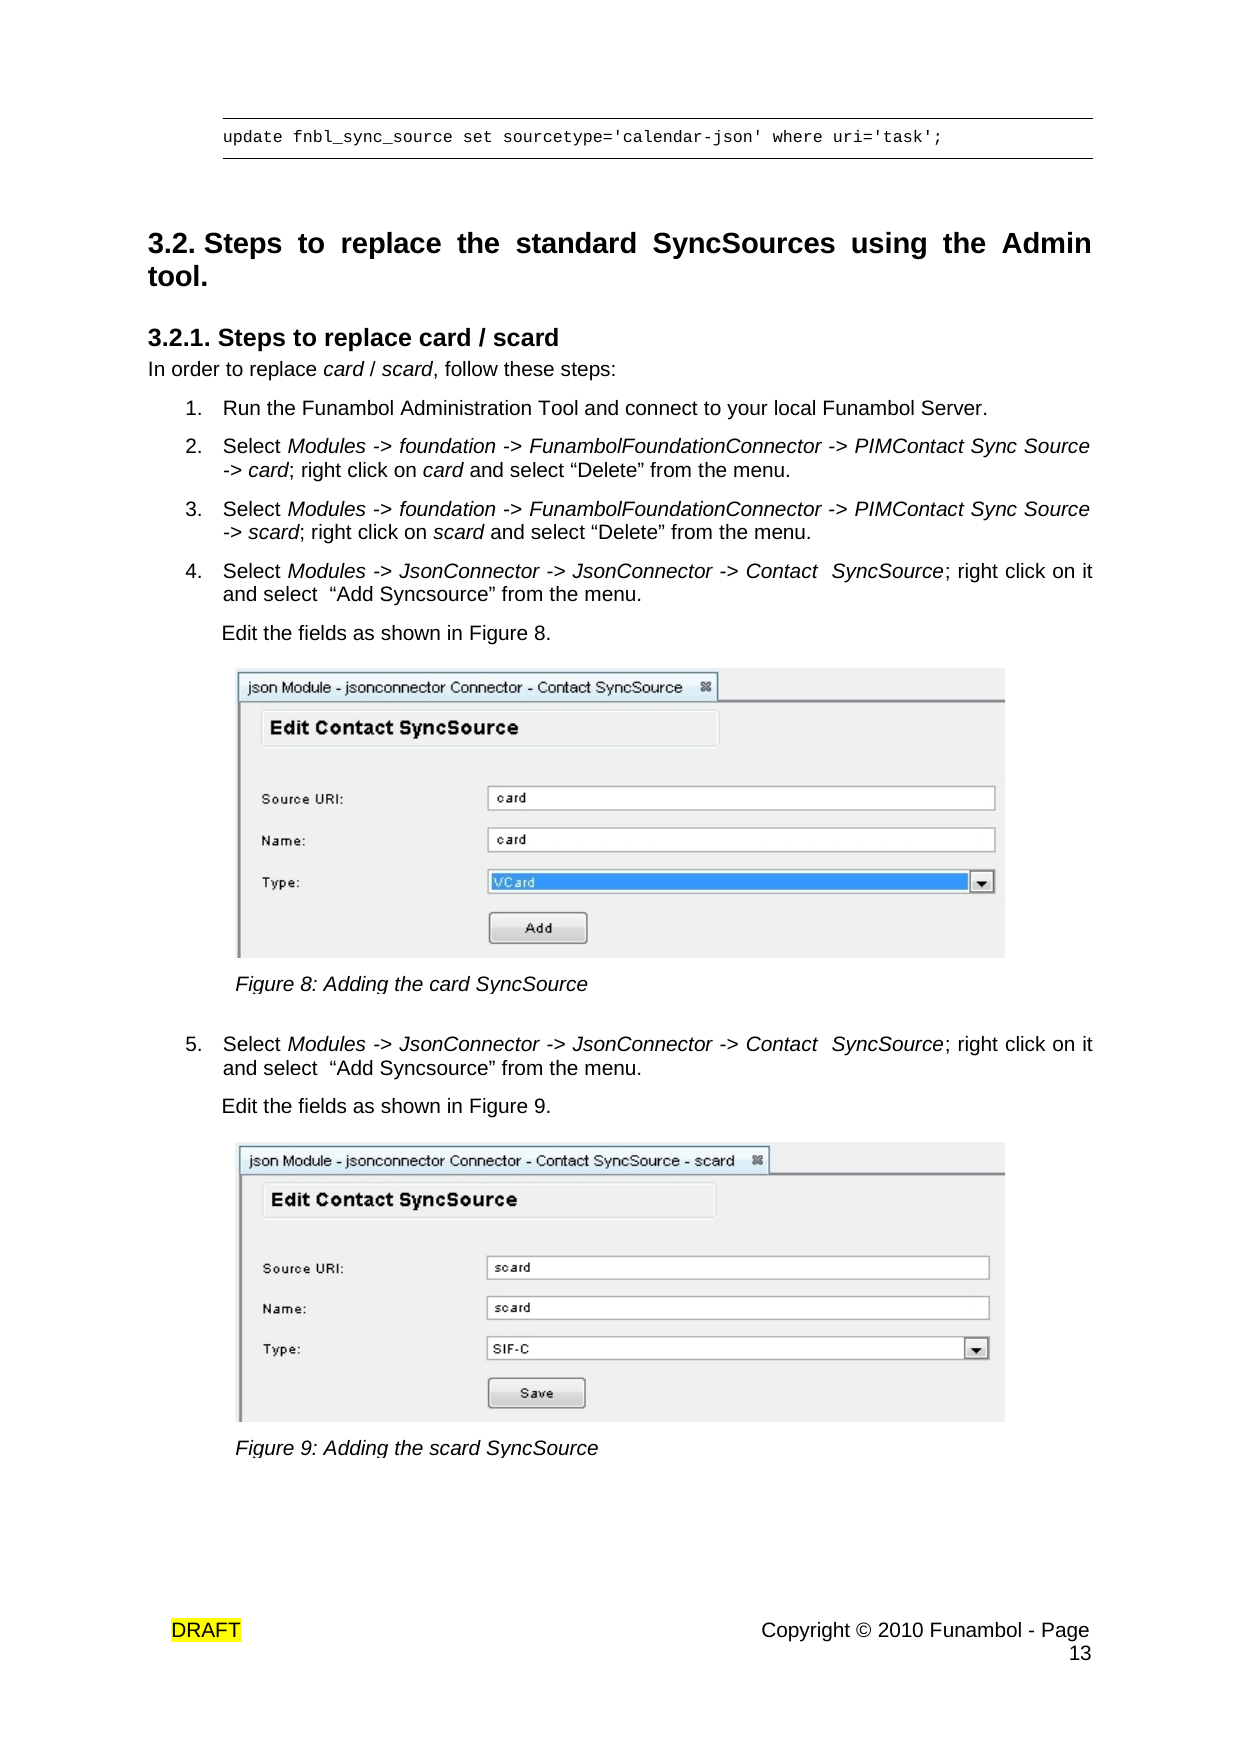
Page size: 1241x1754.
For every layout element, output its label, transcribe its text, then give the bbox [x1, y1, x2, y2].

picture [235, 668, 1005, 958]
list Select Modules -> JsonConnector -> JsonConnector -> Contact SyncSource; right click on it and select “Add Syncsource” from the menu. [185, 660, 1093, 1080]
list Select Modules -> JsonConnector -> JsonConnector -> Contact SyncSource; right click on it and select “Add Syncsource” from the menu. [185, 559, 1093, 606]
text Edit the fields as shown in Figure 8. [221, 621, 1093, 645]
text In order to replace card / scard, follow these steps: [148, 358, 1093, 381]
subtitle Steps to replace the standard SyncSources using the Admin tool. [148, 227, 1093, 292]
list Figure 8: Adding the card SyncSource [235, 958, 1005, 993]
text Figure 9: Adding the scard SyncSource [235, 1422, 1005, 1457]
list Run the Funambol Administration Tool and connect to your local Funambol Server. [185, 396, 1093, 420]
text update fnbl_sync_source set sourcetype='calendar-json' where uri='task'; [223, 119, 1093, 158]
list Select Modules -> foundation -> FunambolFoundationConnector -> PIMContact Sync Source -> scard; right click on scard and select “Delete” from the menu. [185, 497, 1093, 544]
picture [235, 1142, 1005, 1422]
list Select Modules -> foundation -> FunambolFoundationConnector -> PIMContact Sync Source -> card; right click on card and select “Delete” from the menu. [185, 435, 1093, 482]
subtitle Steps to replace card / scard [148, 323, 1093, 352]
text Edit the fields as shown in Figure 9. [221, 1095, 1093, 1118]
